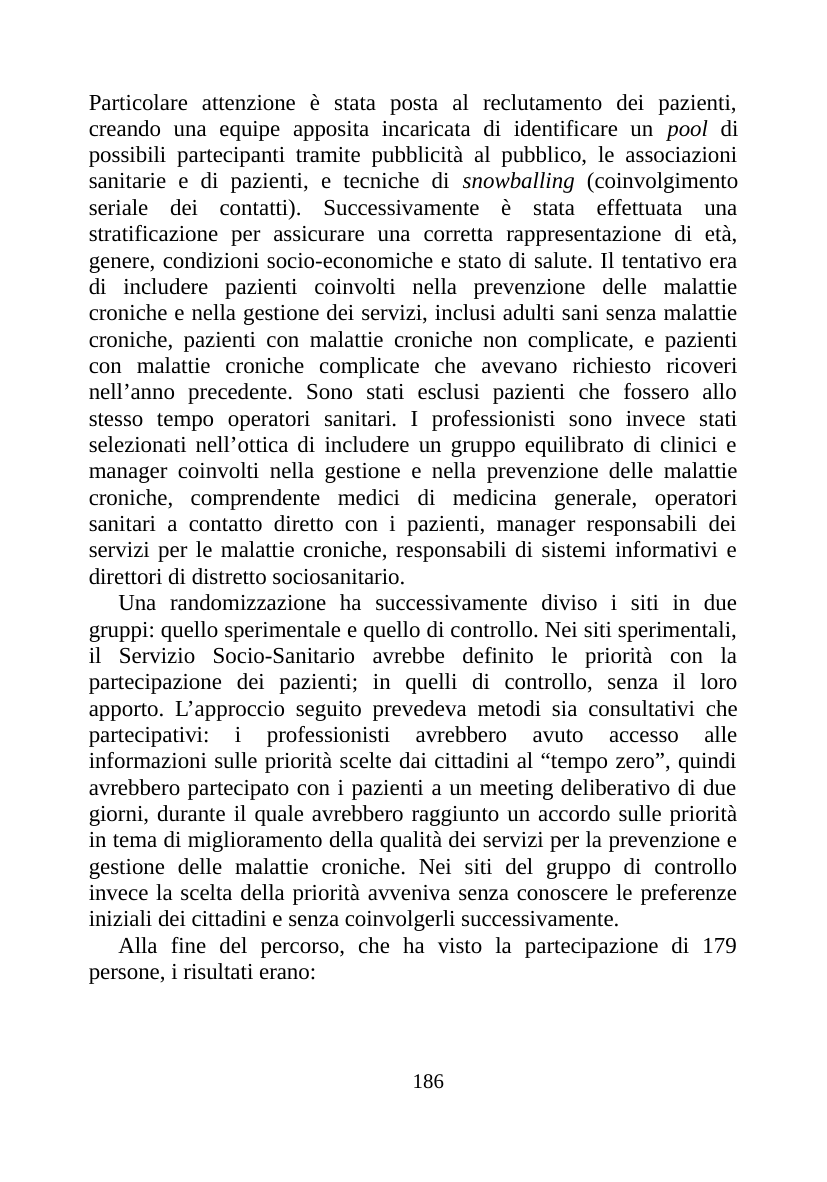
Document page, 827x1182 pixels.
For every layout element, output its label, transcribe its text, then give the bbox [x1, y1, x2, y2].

text Alla fine del percorso, che ha visto la partecipazione di 179 persone, i risultati erano: [88, 932, 738, 984]
text Una randomizzazione ha successivamente diviso i siti in due gruppi: quello sperimentale e quello di controllo. Nei siti sperimentali, il Servizio Socio-Sanitario avrebbe definito le priorità con la partecipazione dei pazienti; in quelli di controllo, senza il loro apporto. L’approccio seguito prevedeva metodi sia consultativi che partecipativi: i professionisti avrebbero avuto accesso alle informazioni sulle priorità scelte dai cittadini al “tempo zero”, quindi avrebbero partecipato con i pazienti a un meeting deliberativo di due giorni, durante il quale avrebbero raggiunto un accordo sulle priorità in tema di miglioramento della qualità dei servizi per la prevenzione e gestione delle malattie croniche. Nei siti del gruppo di controllo invece la scelta della priorità avveniva senza conoscere le preferenze iniziali dei cittadini e senza coinvolgerli successivamente. [88, 589, 738, 932]
text Particolare attenzione è stata posta al reclutamento dei pazienti, creando una equipe apposita incaricata di identificare un pool di possibili partecipanti tramite pubblicità al pubblico, le associazioni sanitarie e di pazienti, e tecniche di snowballing (coinvolgimento seriale dei contatti). Successivamente è stata effettuata una stratificazione per assicurare una corretta rappresentazione di età, genere, condizioni socio-economiche e stato di salute. Il tentativo era di includere pazienti coinvolti nella prevenzione delle malattie croniche e nella gestione dei servizi, inclusi adulti sani senza malattie croniche, pazienti con malattie croniche non complicate, e pazienti con malattie croniche complicate che avevano richiesto ricoveri nell’anno precedente. Sono stati esclusi pazienti che fossero allo stesso tempo operatori sanitari. I professionisti sono invece stati selezionati nell’ottica di includere un gruppo equilibrato di clinici e manager coinvolti nella gestione e nella prevenzione delle malattie croniche, comprendente medici di medicina generale, operatori sanitari a contatto diretto con i pazienti, manager responsabili dei servizi per le malattie croniche, responsabili di sistemi informativi e direttori di distretto sociosanitario. [88, 88, 738, 589]
